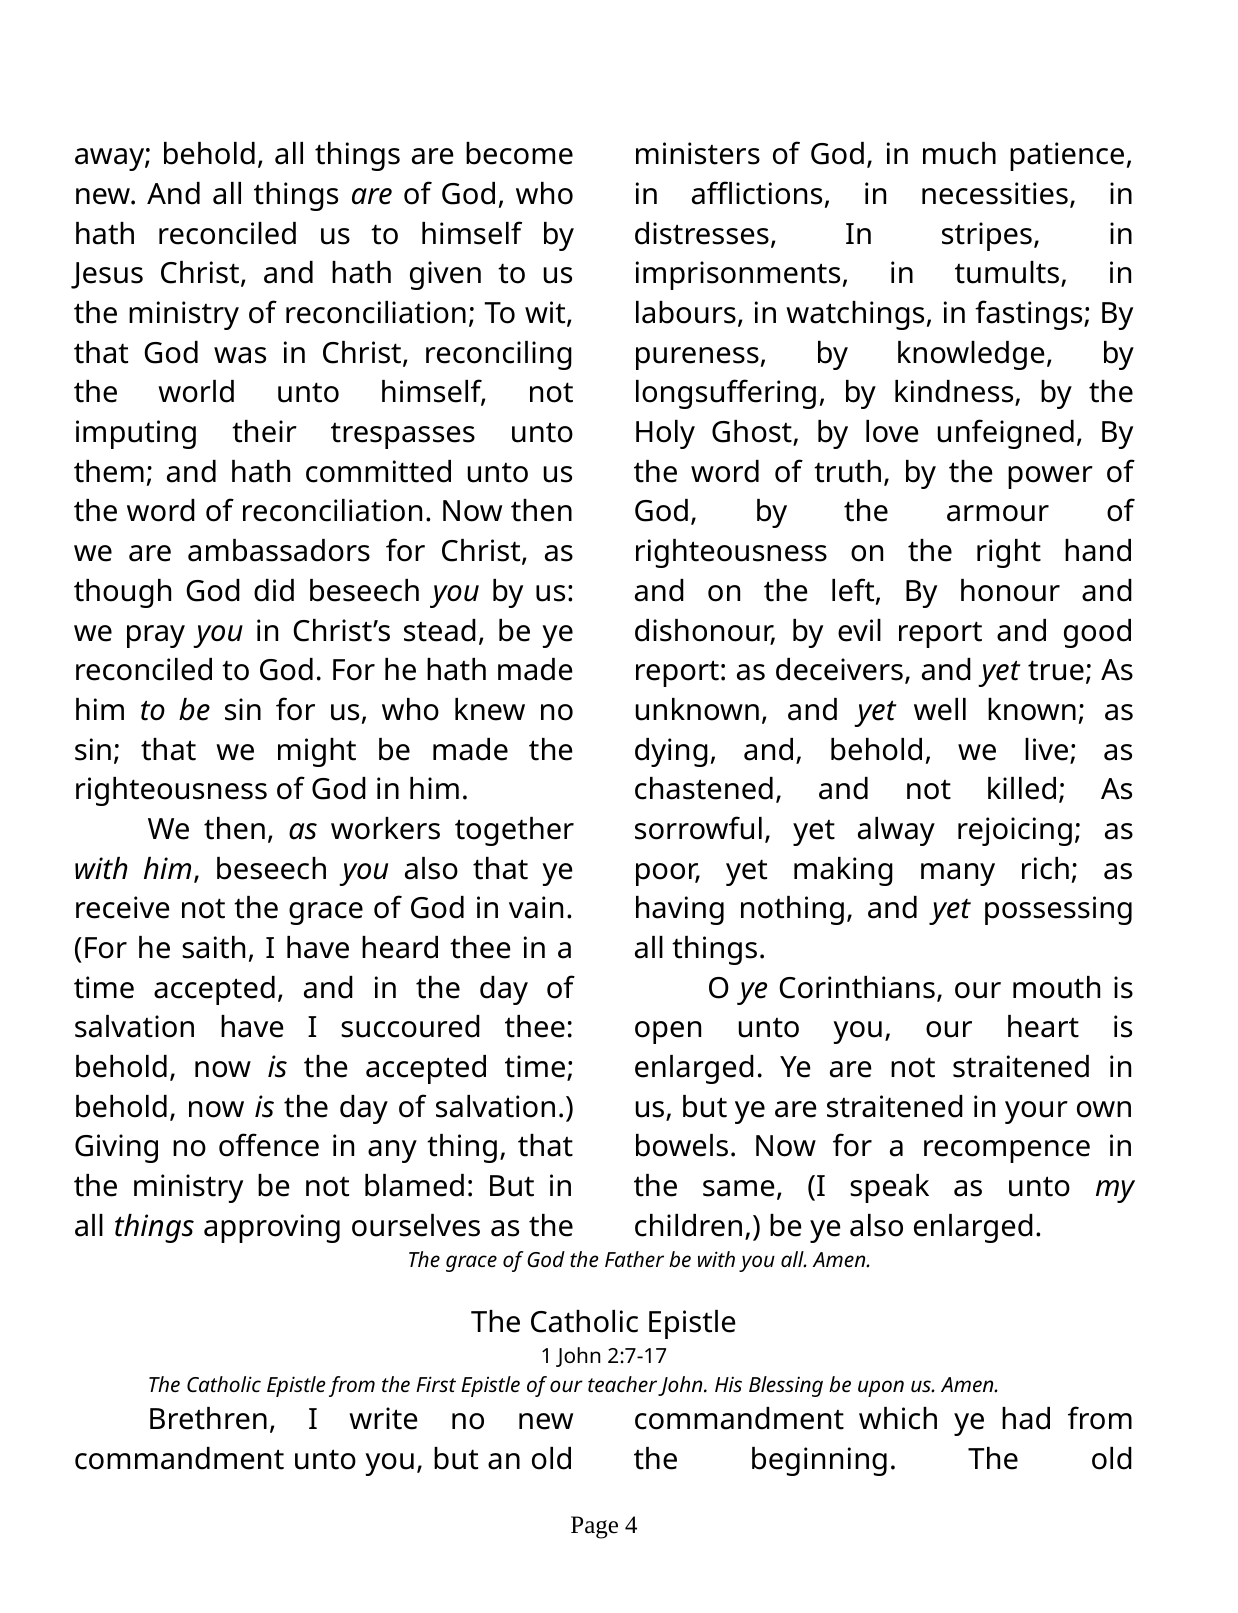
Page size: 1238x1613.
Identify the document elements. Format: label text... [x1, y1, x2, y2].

text We then, as workers together with him, beseech you also that ye receive not the grace of God in vain. (For he saith, I have heard thee in a time accepted, and in the day of salvation have I succoured thee: behold, now is the accepted time; behold, now is the day of salvation.) Giving no offence in any thing, that the ministry be not blamed: But in all things approving ourselves as the [73, 808, 574, 1245]
text ministers of God, in much patience, in afflictions, in necessities, in distresses, In stripes, in imprisonments, in tumults, in labours, in watchings, in fastings; By pureness, by knowledge, by longsuffering, by kindness, by the Holy Ghost, by love unfeigned, By the word of truth, by the power of God, by the armour of righteousness on the right hand and on the left, By honour and dishonour, by evil report and good report: as deceivers, and yet true; As unknown, and yet well known; as dying, and, behold, we live; as chastened, and not killed; As sorrowful, yet alway rejoicing; as poor, yet making many rich; as having nothing, and yet possessing all things. [633, 133, 1134, 967]
text The Catholic Epistle from the First Epistle of our teacher John. His Blessing be upon us. Amen. [73, 1370, 1134, 1398]
text 1 John 2:7-17 [73, 1341, 1134, 1370]
text The Catholic Epistle [73, 1302, 1134, 1341]
text commandment which ye had from the beginning. The old [633, 1398, 1134, 1478]
text O ye Corinthians, our mouth is open unto you, our heart is enlarged. Ye are not straitened in us, but ye are straitened in your own bowels. Now for a recompence in the same, (I speak as unto my children,) be ye also enlarged. [633, 967, 1134, 1245]
text away; behold, all things are become new. And all things are of God, who hath reconciled us to himself by Jesus Christ, and hath given to us the ministry of reconciliation; To wit, that God was in Christ, reconciling the world unto himself, not imputing their trespasses unto them; and hath committed unto us the word of reconciliation. Now then we are ambassadors for Christ, as though God did beseech you by us: we pray you in Christ’s stead, be ye reconciled to God. For he hath made him to be sin for us, who knew no sin; that we might be made the righteousness of God in him. [73, 133, 574, 808]
text The grace of God the Father be with you all. Amen. [73, 1245, 1134, 1273]
text Brethren, I write no new commandment unto you, but an old [73, 1398, 574, 1478]
